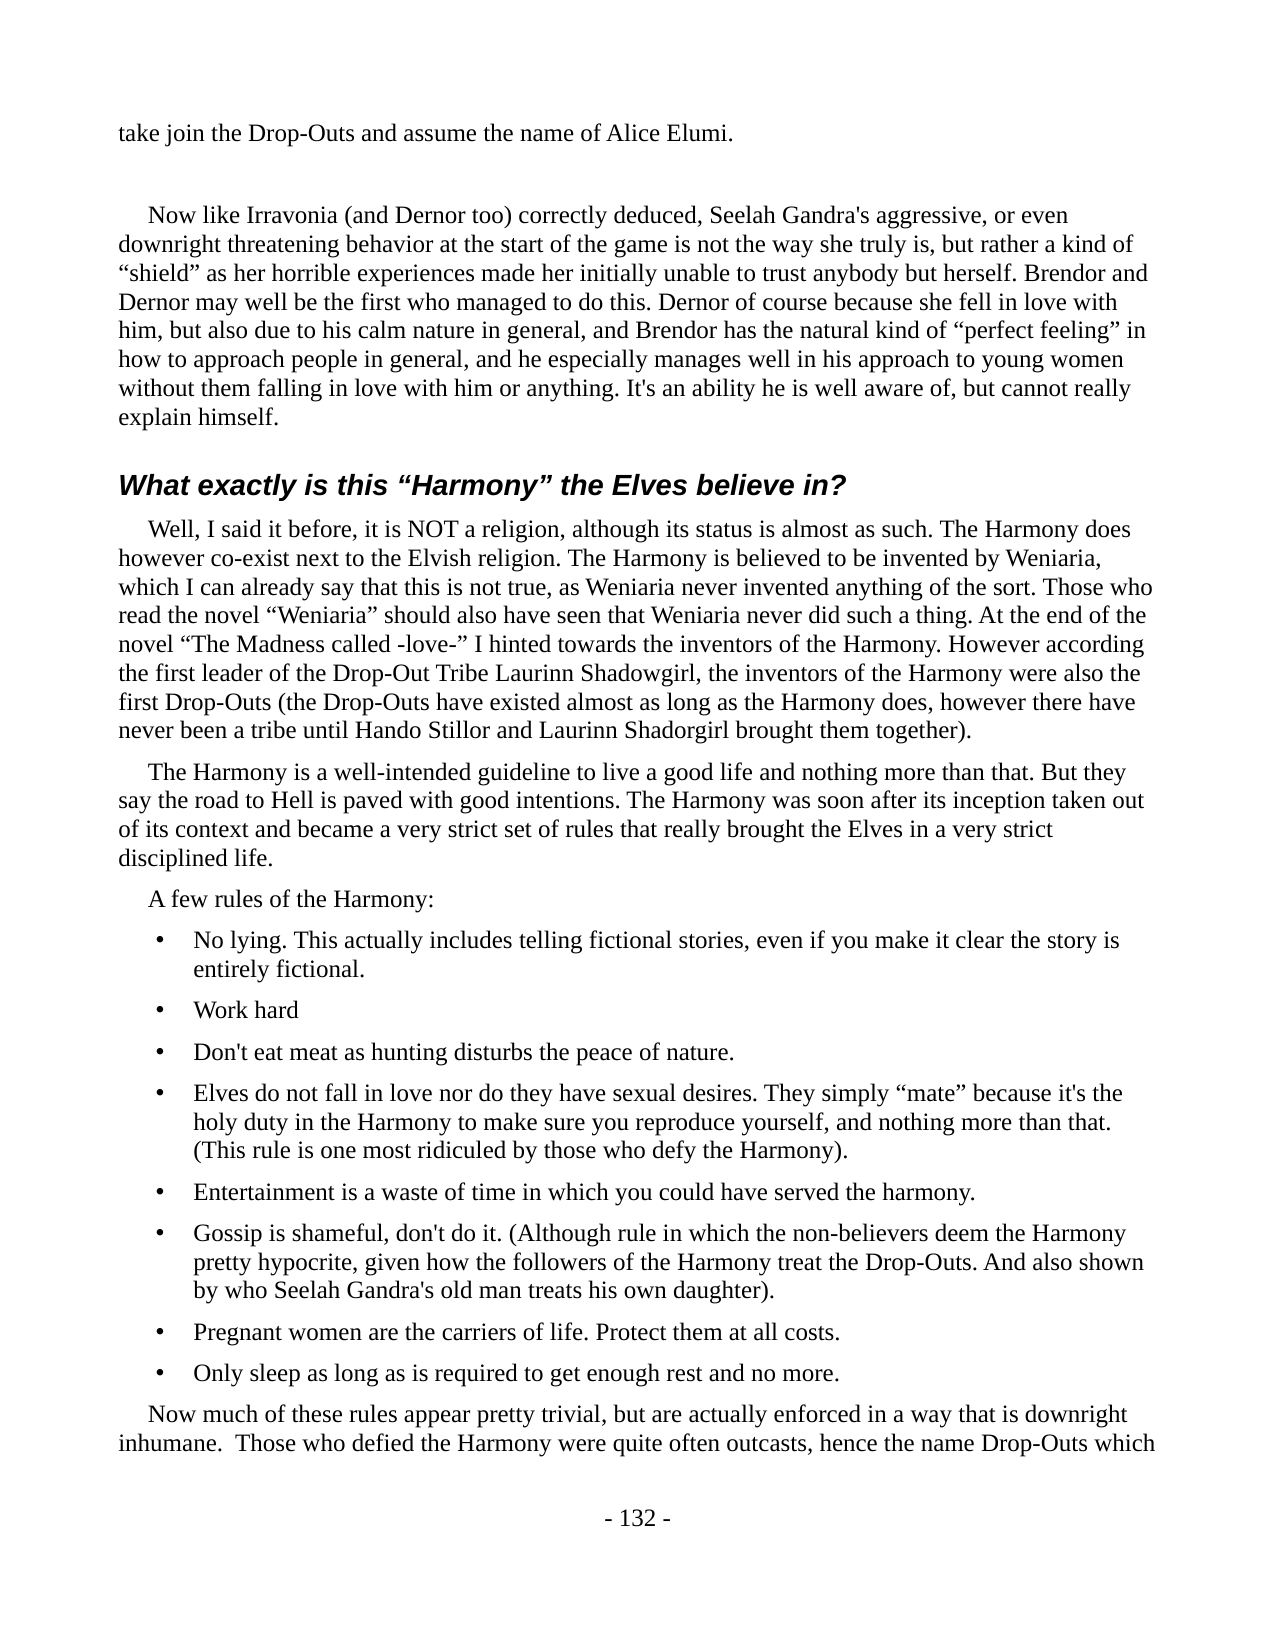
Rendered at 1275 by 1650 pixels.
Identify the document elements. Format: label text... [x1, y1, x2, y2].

list Elves do not fall in love nor do they have sexual desires. They simply “mate” because it's the holy duty in the Harmony to make sure you reproduce yourself, and nothing more than that. (This rule is one most ridiculed by those who defy the Harmony). [156, 1078, 1157, 1164]
text The Harmony is a well-intended guideline to live a good life and nothing more than that. But they say the road to Hell is paved with good intentions. The Harmony was soon after its inception taken out of its context and became a very strict set of rules that really brought the Elves in a very strict disciplined life. [118, 757, 1157, 872]
text Now like Irravonia (and Dernor too) correctly deduced, Seelah Gandra's aggressive, or even downright threatening behavior at the start of the game is not the way she truly is, but rather a kind of “shield” as her horrible experiences made her initially unable to trust anybody but herself. Brendor and Dernor may well be the first who managed to do this. Dernor of course because she fell in love with him, but also due to his calm nature in general, and Brendor has the natural kind of “perfect feeling” in how to approach people in general, and he especially manages well in his approach to young women without them falling in love with him or anything. It's an ability he is well aware of, but cannot really explain himself. [118, 201, 1157, 431]
subtitle What exactly is this “Harmony” the Elves believe in? [118, 468, 1157, 502]
text Well, I said it before, it is NOT a religion, although its status is almost as such. The Harmony does however co-exist next to the Elvish religion. The Harmony is believed to be invented by Weniaria, which I can already say that this is not true, as Weniaria never invented anything of the sort. Those who read the novel “Weniaria” should also have seen that Weniaria never did such a thing. At the end of the novel “The Madness called -love-” I hinted towards the inventors of the Harmony. However according the first leader of the Drop-Out Tribe Laurinn Shadowgirl, the inventors of the Harmony were also the first Drop-Outs (the Drop-Outs have existed almost as long as the Harmony does, however there have never been a tribe until Hando Stillor and Laurinn Shadorgirl brought them together). [118, 514, 1157, 744]
list Pregnant women are the carriers of life. Protect them at all costs. [156, 1317, 1157, 1345]
list Don't eat meat as hunting disturbs the peace of nature. [156, 1037, 1157, 1065]
text A few rules of the Harmony: [118, 884, 1157, 913]
text take join the Drop-Outs and assume the name of Alice Elumi. [118, 118, 1157, 147]
list Gossip is shameful, don't do it. (Although rule in which the non-believers deem the Harmony pretty hypocrite, given how the followers of the Harmony treat the Drop-Outs. And also shown by who Seelah Gandra's old man treats his own daughter). [156, 1218, 1157, 1304]
text Now much of these rules appear pretty trivial, but are actually enforced in a way that is downright inhumane. Those who defied the Harmony were quite often outcasts, hence the name Drop-Outs which [118, 1399, 1157, 1457]
list No lying. This actually includes telling fictional stories, even if you make it clear the story is entirely fictional. [156, 925, 1157, 983]
list Work hard [156, 995, 1157, 1024]
list Entertainment is a waste of time in which you could have served the harmony. [156, 1177, 1157, 1205]
list Only sleep as long as is required to get enough rest and no more. [156, 1358, 1157, 1387]
